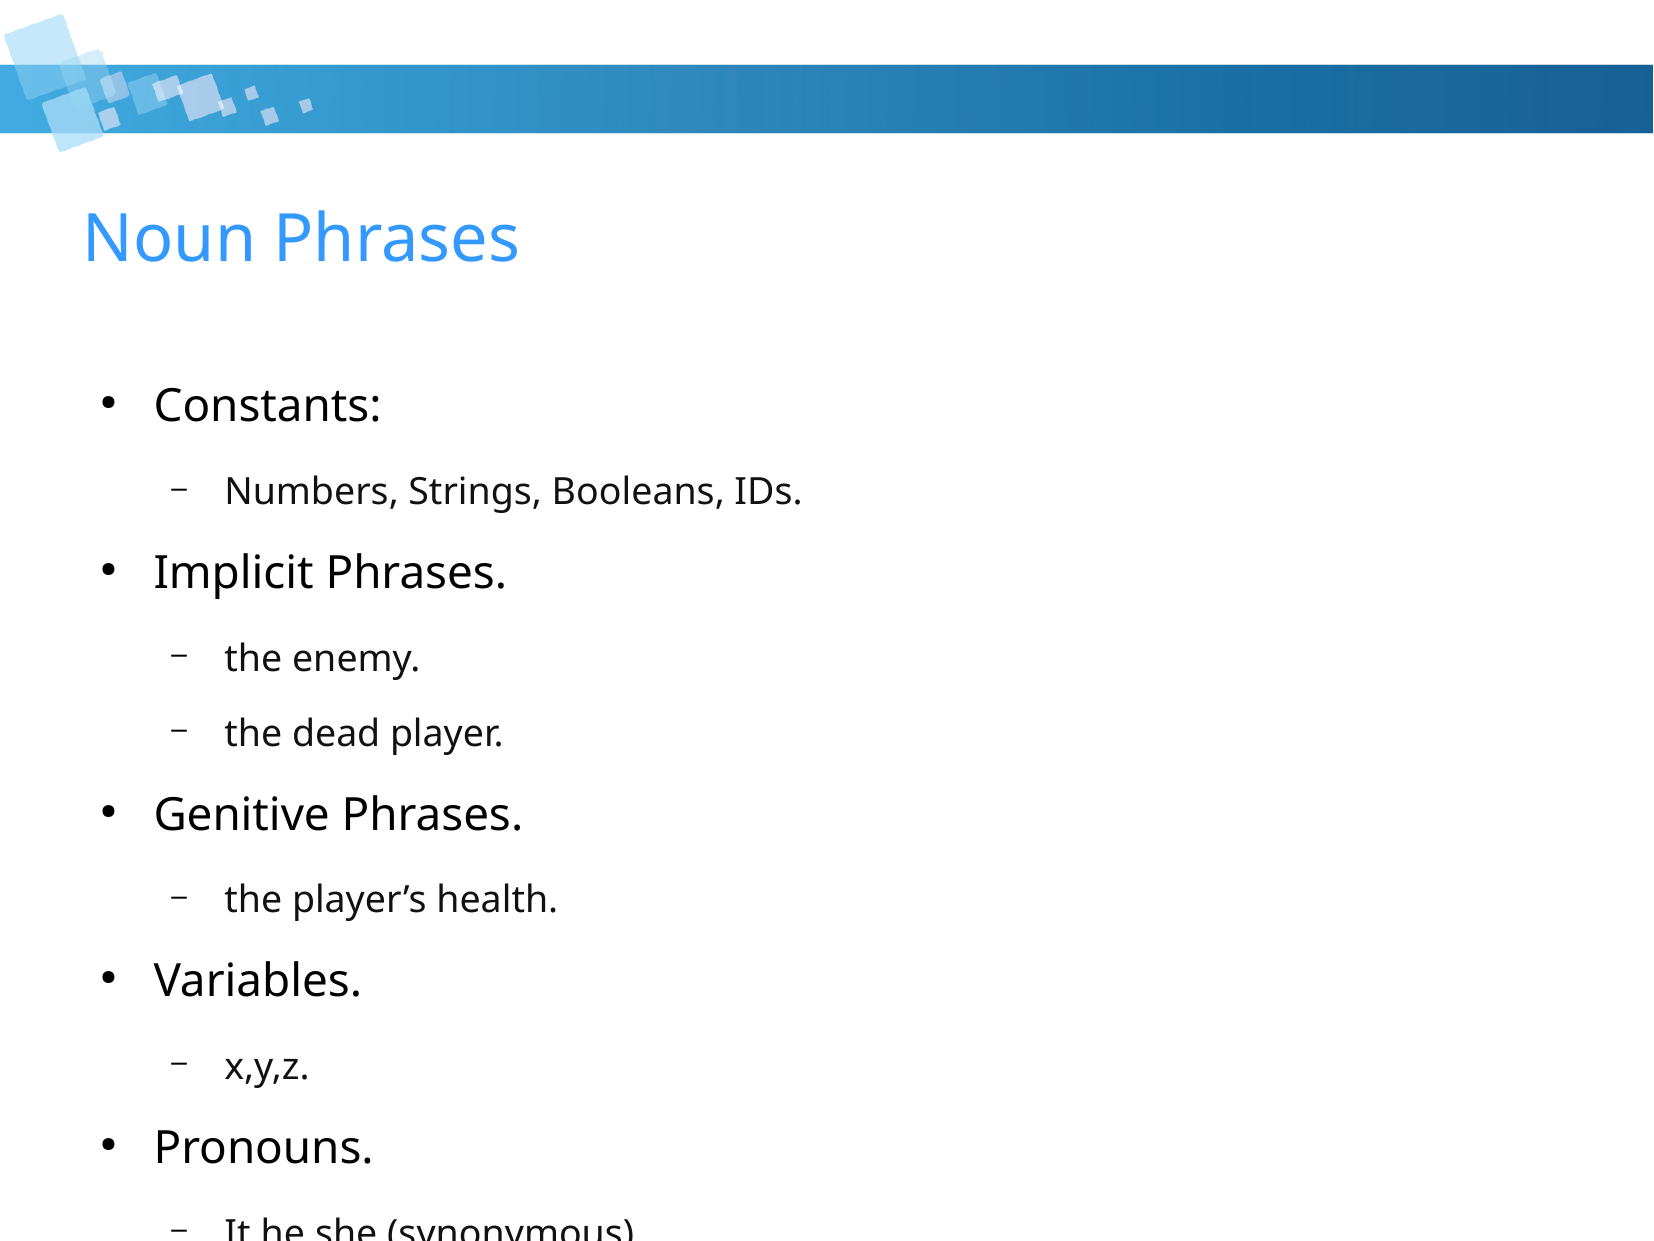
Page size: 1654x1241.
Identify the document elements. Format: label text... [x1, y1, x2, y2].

picture [362, 1228, 372, 1234]
picture [266, 1228, 277, 1238]
picture [441, 1228, 452, 1238]
picture [487, 1228, 498, 1238]
picture [339, 1228, 350, 1238]
picture [530, 1228, 540, 1238]
picture [543, 1228, 553, 1238]
title Noun Phrases [82, 132, 1571, 340]
picture [564, 1228, 576, 1238]
list Constants: Numbers, Strings, Booleans, IDs. Implicit Phrases. the enemy. the dead player. Genitive Phrases. the player’s health. Variables. x,y,z. Pronouns. It,he,she (synonymous). [82, 372, 1571, 1167]
picture [463, 1228, 475, 1238]
picture [0, 0, 1653, 1238]
picture [289, 1228, 299, 1234]
